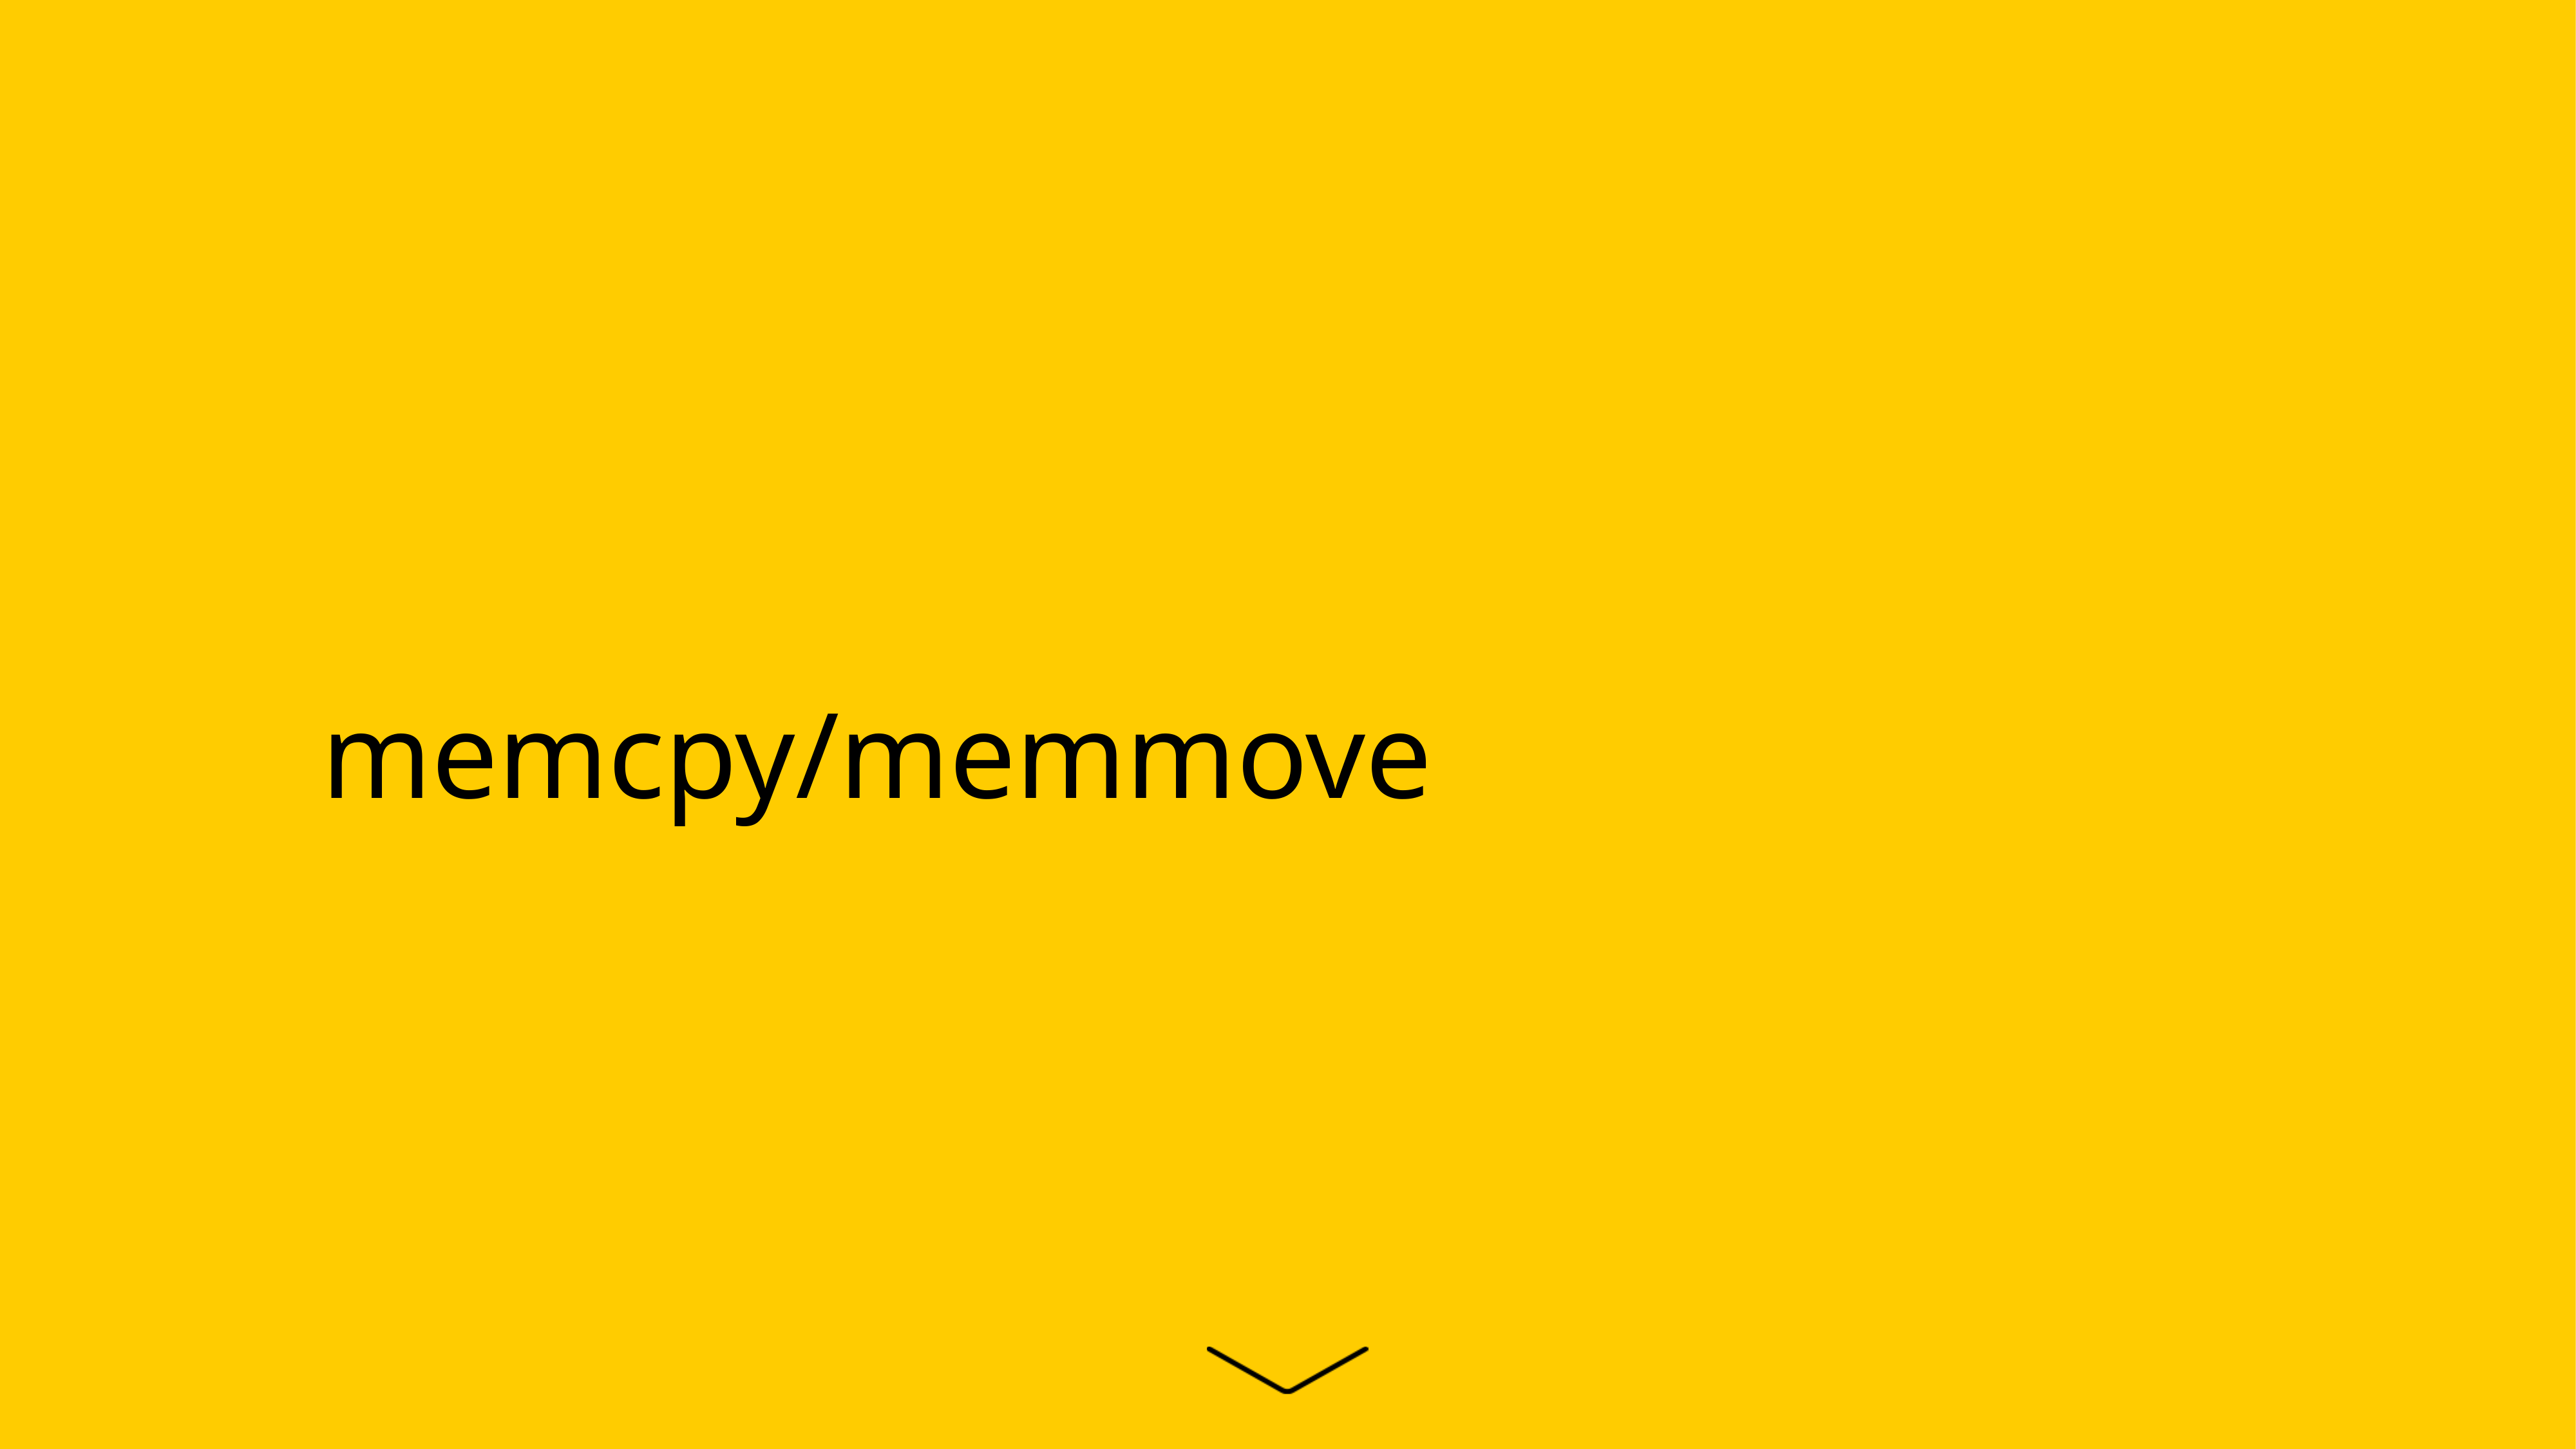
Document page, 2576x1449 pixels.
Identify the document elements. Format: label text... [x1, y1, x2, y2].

title memcpy/memmove [321, 429, 2253, 1074]
picture [1207, 1347, 1368, 1396]
